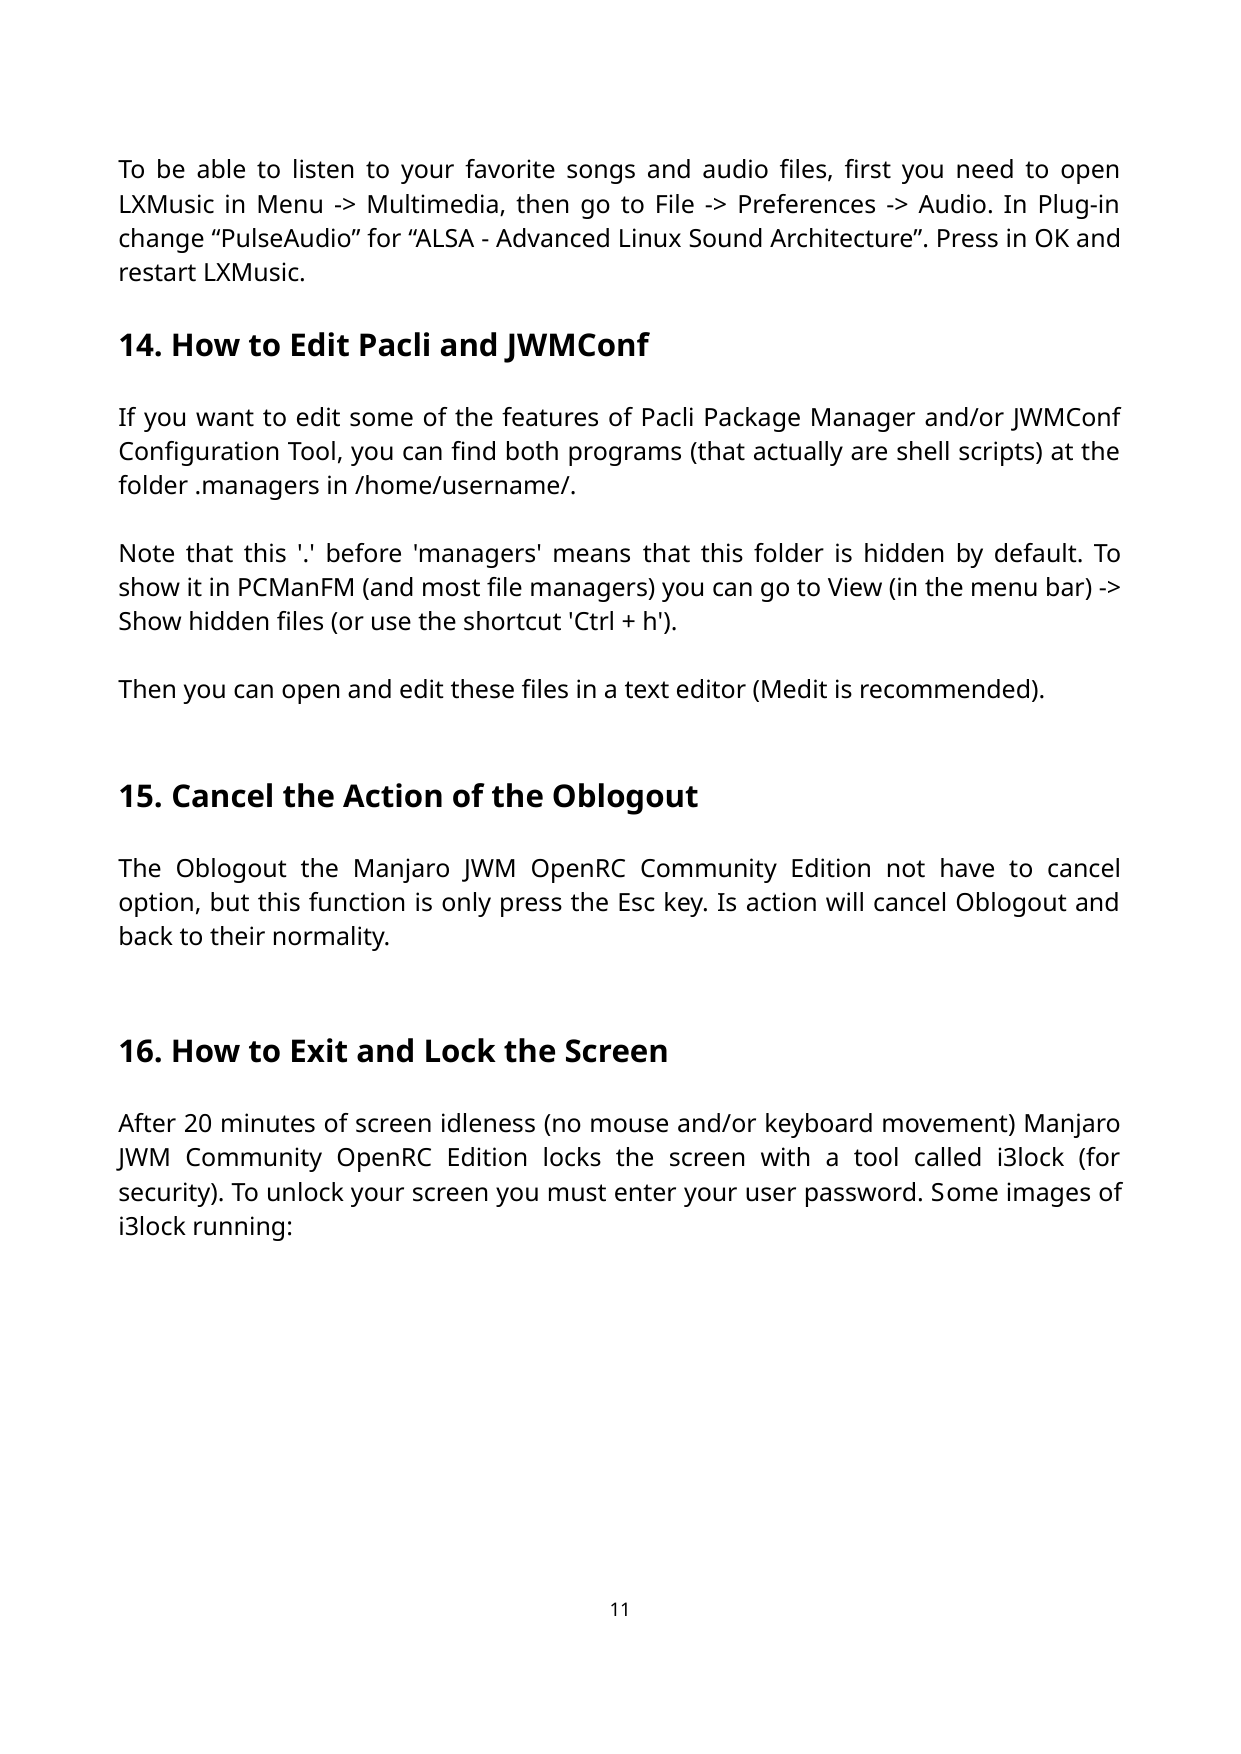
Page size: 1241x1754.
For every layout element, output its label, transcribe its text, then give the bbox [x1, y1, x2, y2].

subtitle 16. How to Exit and Lock the Screen [118, 1029, 1122, 1072]
text If you want to edit some of the features of Pacli Package Manager and/or JWMConf Configuration Tool, you can find both programs (that actually are shell scripts) at the folder .managers in /home/username/. [118, 399, 1122, 501]
text To be able to listen to your favorite songs and audio files, first you need to open LXMusic in Menu -> Multimedia, then go to File -> Preferences -> Audio. In Plug-in change “PulseAudio” for “ALSA - Advanced Linux Sound Architecture”. Press in OK and restart LXMusic. [118, 152, 1122, 288]
text The Oblogout the Manjaro JWM OpenRC Community Edition not have to cancel option, but this function is only press the Esc key. Is action will cancel Oblogout and back to their normality. [118, 851, 1122, 953]
text Note that this '.' before 'managers' means that this folder is hidden by default. To show it in PCManFM (and most file managers) you can go to View (in the menu bar) -> Show hidden files (or use the shortcut 'Ctrl + h'). [118, 535, 1122, 638]
text After 20 minutes of screen idleness (no mouse and/or keyboard movement) Manjaro JWM Community OpenRC Edition locks the screen with a tool called i3lock (for security). To unlock your screen you must enter your user password. Some images of i3lock running: [118, 1106, 1122, 1242]
subtitle 14. How to Edit Pacli and JWMConf [118, 322, 1122, 365]
subtitle 15. Cancel the Action of the Oblogout [118, 774, 1122, 816]
text Then you can open and edit these files in a text editor (Medit is recommended). [118, 672, 1122, 706]
